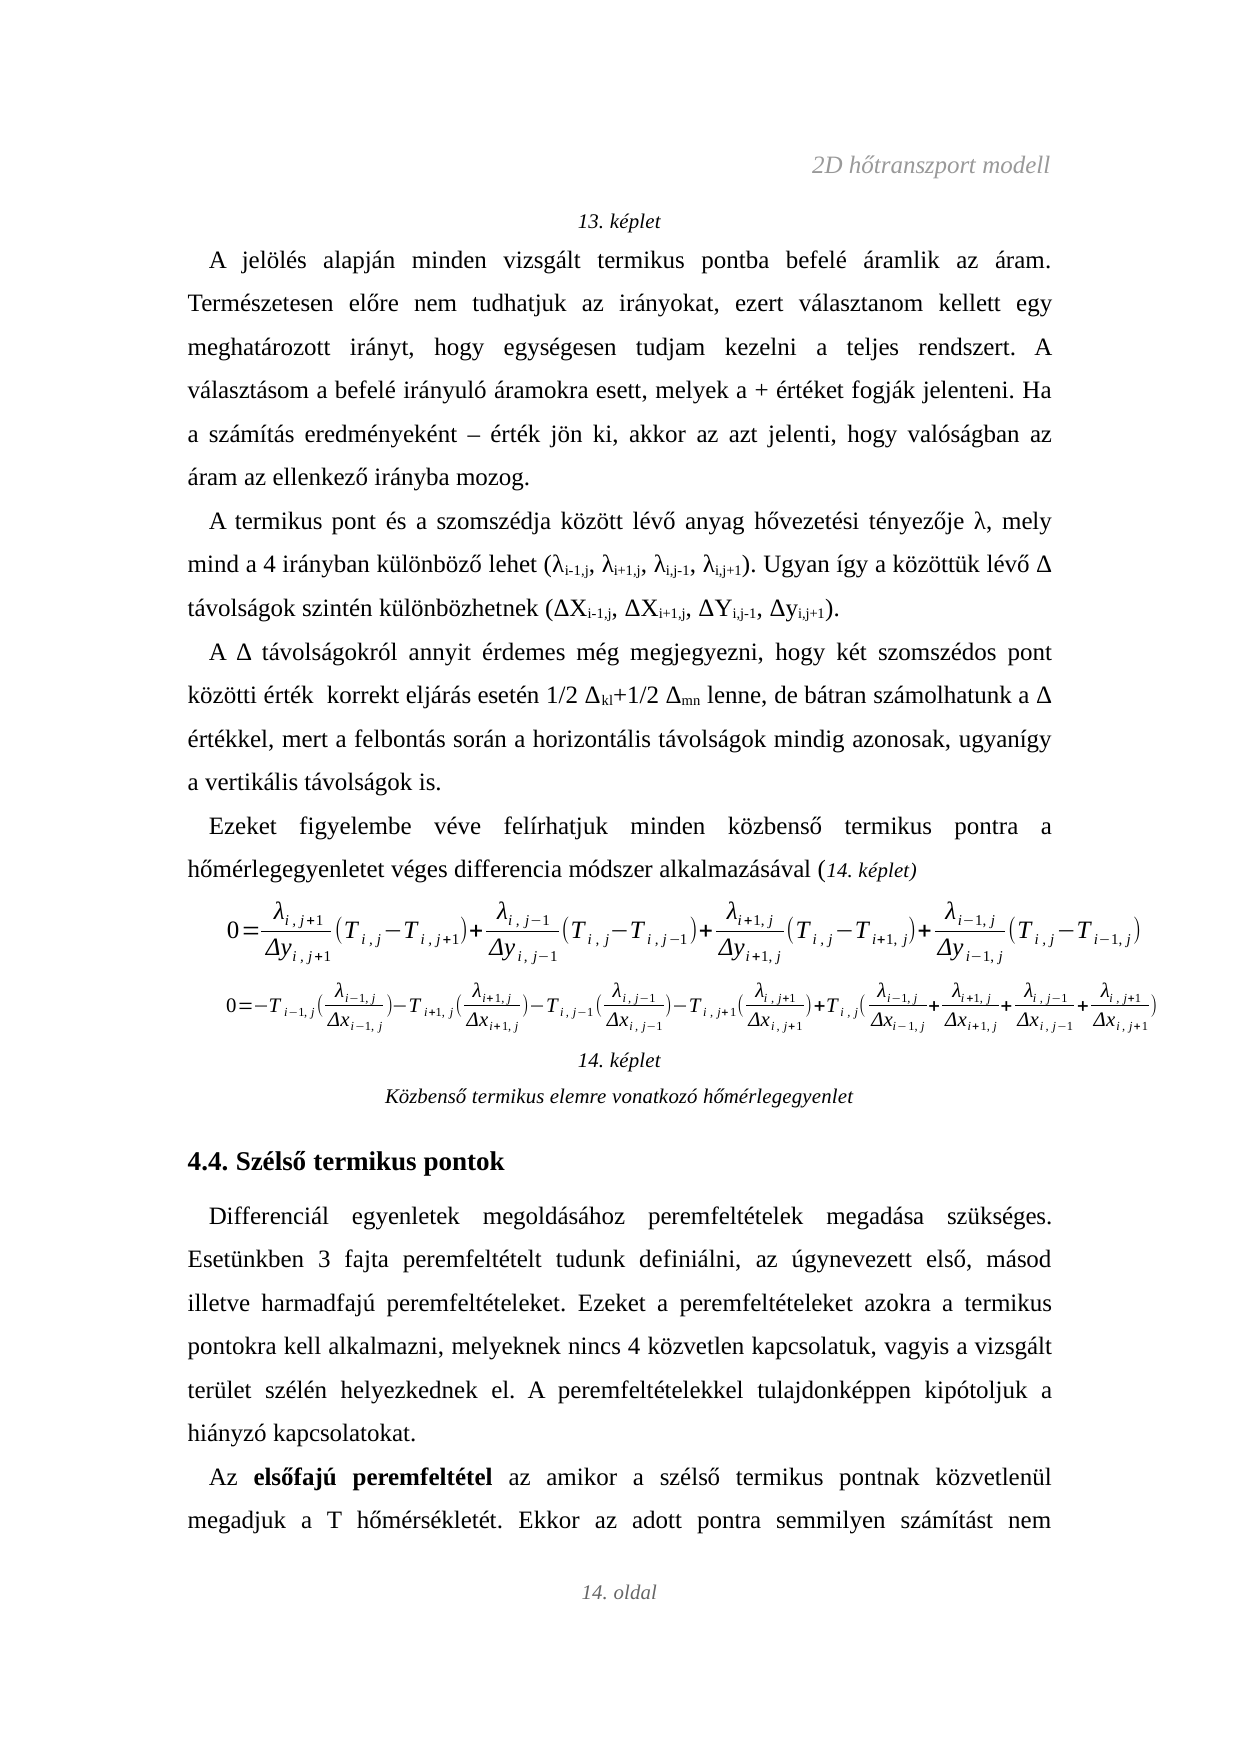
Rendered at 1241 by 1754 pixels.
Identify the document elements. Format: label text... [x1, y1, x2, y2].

text 14. képlet [187, 1048, 1053, 1072]
text Ezeket figyelembe véve felírhatjuk minden közbenső termikus pontra a hőmérlegegyenletet véges differencia módszer alkalmazásával (14. képlet) [187, 811, 1053, 883]
text A termikus pont és a szomszédja között lévő anyag hővezetési tényezője λ, mely mind a 4 irányban különböző lehet (λi-1,j, λi+1,j, λi,j-1, λi,j+1). Ugyan így a közöttük lévő Δ távolságok szintén különbözhetnek (ΔXi-1,j, ΔXi+1,j, ΔYi,j-1, Δyi,j+1). [187, 506, 1053, 622]
text Közbenső termikus elemre vonatkozó hőmérlegegyenlet [187, 1084, 1053, 1108]
text Az elsőfajú peremfeltétel az amikor a szélső termikus pontnak közvetlenül megadjuk a T hőmérsékletét. Ekkor az adott pontra semmilyen számítást nem [187, 1462, 1053, 1534]
text 13. képlet [187, 208, 1053, 233]
text A jelölés alapján minden vizsgált termikus pontba befelé áramlik az áram. Természetesen előre nem tudhatjuk az irányokat, ezert választanom kellett egy meghatározott irányt, hogy egységesen tudjam kezelni a teljes rendszert. A választásom a befelé irányuló áramokra esett, melyek a + értéket fogják jelenteni. Ha a számítás eredményeként – érték jön ki, akkor az azt jelenti, hogy valóságban az áram az ellenkező irányba mozog. [187, 244, 1053, 491]
subtitle Szélső termikus pontok [187, 1146, 1053, 1177]
text A Δ távolságokról annyit érdemes még megjegyezni, hogy két szomszédos pont közötti érték korrekt eljárás esetén 1/2 Δkl+1/2 Δmn lenne, de bátran számolhatunk a Δ értékkel, mert a felbontás során a horizontális távolságok mindig azonosak, ugyanígy a vertikális távolságok is. [187, 636, 1053, 796]
text Differenciál egyenletek megoldásához peremfeltételek megadása szükséges. Esetünkben 3 fajta peremfeltételt tudunk definiálni, az úgynevezett első, másod illetve harmadfajú peremfeltételeket. Ezeket a peremfeltételeket azokra a termikus pontokra kell alkalmazni, melyeknek nincs 4 közvetlen kapcsolatuk, vagyis a vizsgált terület szélén helyezkednek el. A peremfeltételekkel tulajdonképpen kipótoljuk a hiányzó kapcsolatokat. [187, 1201, 1053, 1447]
